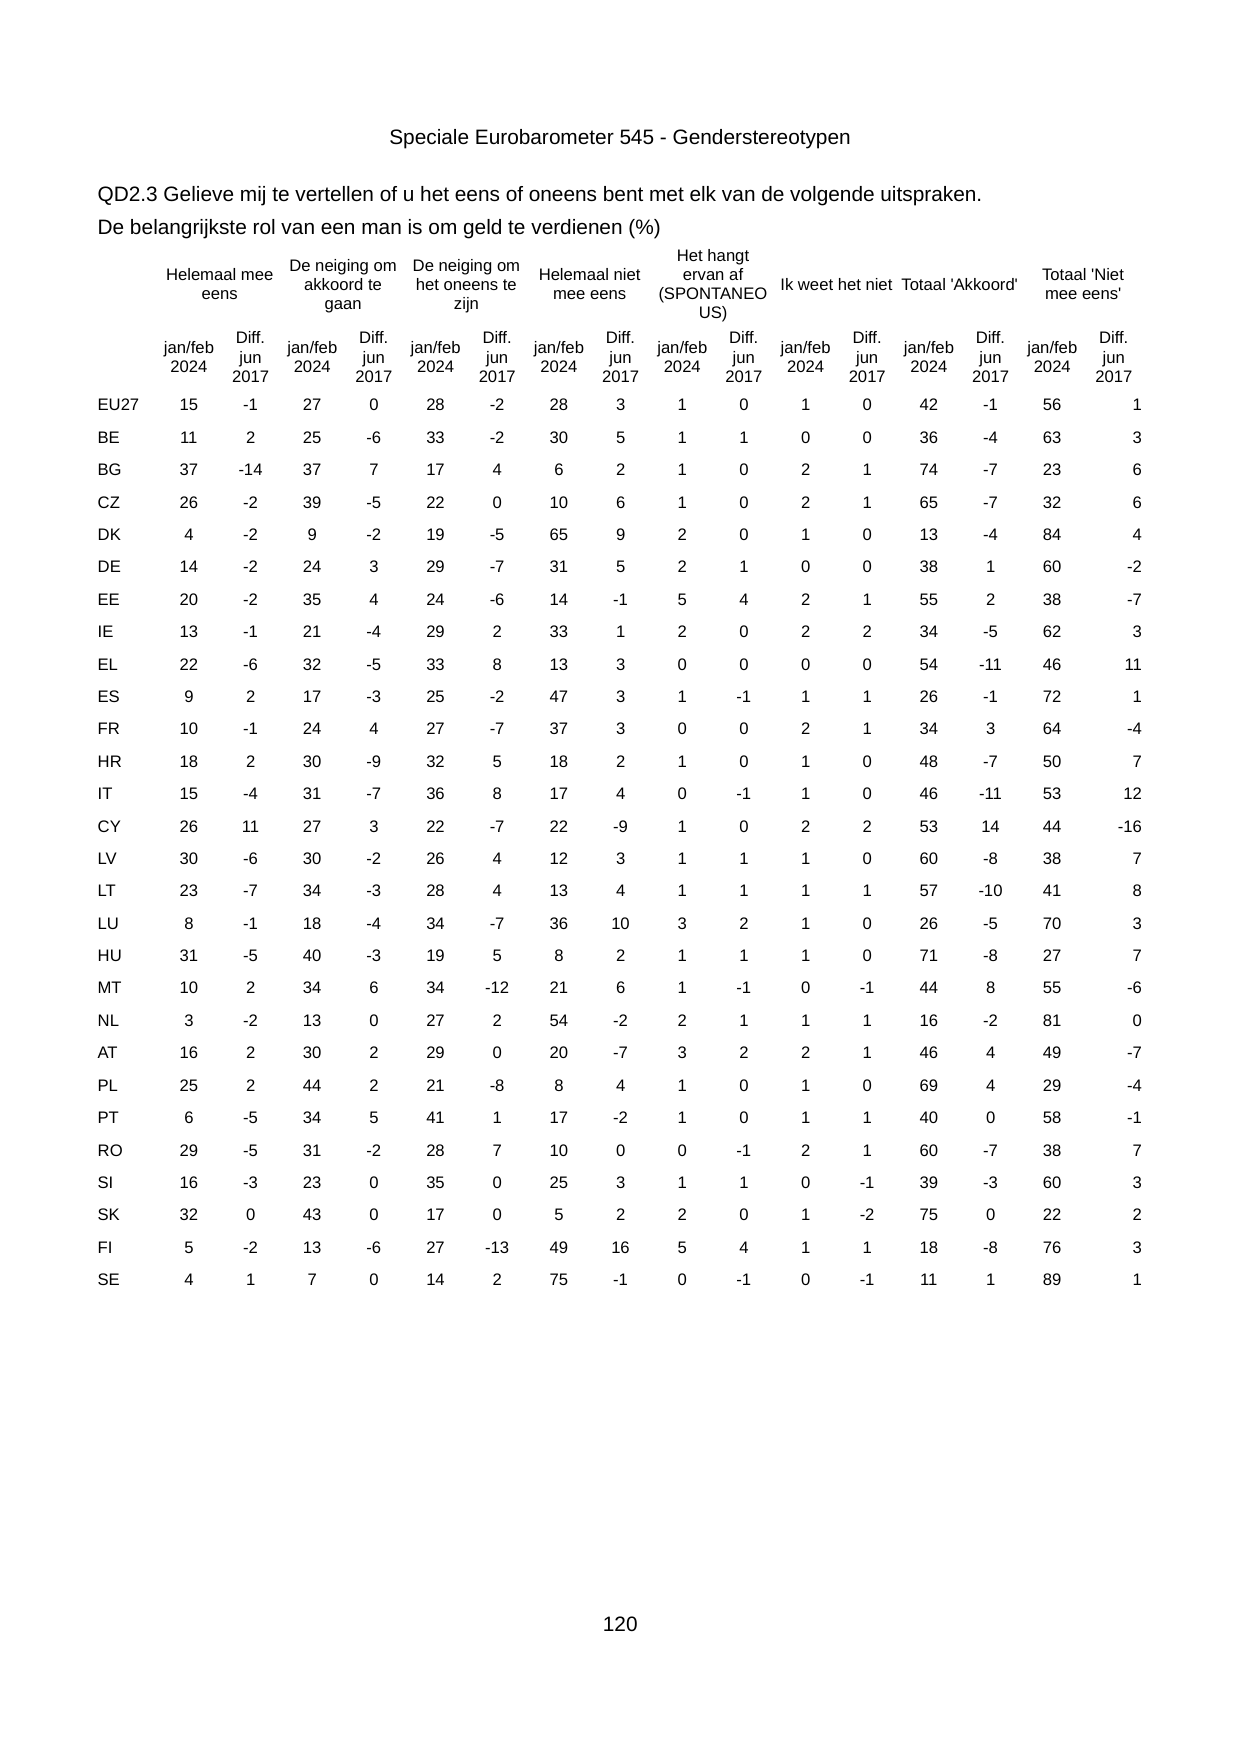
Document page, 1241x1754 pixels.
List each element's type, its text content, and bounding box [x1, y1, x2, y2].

table_cell 2 [220, 1037, 281, 1069]
table_cell 10 [528, 1134, 589, 1166]
table_cell -1 [713, 972, 774, 1004]
table_cell jan/feb 2024 [528, 325, 589, 389]
table_cell -3 [343, 680, 404, 713]
table_cell 8 [158, 907, 219, 939]
table_cell 3 [651, 1037, 713, 1069]
table_cell 0 [220, 1199, 281, 1231]
table_cell 0 [713, 518, 774, 551]
table_cell 27 [281, 810, 343, 842]
table_cell 1 [775, 939, 836, 972]
table_cell 6 [590, 486, 651, 518]
table_cell -1 [220, 389, 281, 421]
table_cell 19 [405, 939, 466, 972]
table_cell -8 [960, 1231, 1021, 1263]
table_cell 14 [158, 551, 219, 583]
table_cell 0 [343, 1004, 404, 1037]
table_cell 17 [405, 1199, 466, 1231]
table_cell SE [95, 1263, 158, 1296]
table_cell 5 [590, 551, 651, 583]
table_cell 8 [960, 972, 1021, 1004]
table_cell SI [95, 1166, 158, 1198]
table_cell 0 [651, 778, 713, 810]
table_cell PT [95, 1101, 158, 1134]
table_cell 0 [836, 842, 898, 874]
table_cell 10 [528, 486, 589, 518]
table_cell 53 [1021, 778, 1083, 810]
table_cell -13 [466, 1231, 528, 1263]
table_cell 4 [158, 518, 219, 551]
table_cell -7 [466, 713, 528, 745]
table_cell -6 [220, 842, 281, 874]
table_cell 15 [158, 778, 219, 810]
table_cell 30 [281, 1037, 343, 1069]
table_cell IE [95, 615, 158, 648]
table_cell -2 [343, 842, 404, 874]
table_cell 1 [713, 875, 774, 907]
table_cell 1 [590, 615, 651, 648]
table_cell -1 [713, 1134, 774, 1166]
table_cell -2 [466, 421, 528, 453]
table_cell 2 [775, 486, 836, 518]
table_cell 0 [960, 1199, 1021, 1231]
table_cell 29 [405, 615, 466, 648]
table_cell 1 [775, 389, 836, 421]
table_cell -2 [220, 486, 281, 518]
table_cell 46 [1021, 648, 1083, 680]
table_cell -7 [343, 778, 404, 810]
table_cell 29 [405, 551, 466, 583]
table_cell -11 [960, 778, 1021, 810]
table_cell 16 [158, 1166, 219, 1198]
table_cell 18 [898, 1231, 959, 1263]
table_cell 72 [1021, 680, 1083, 713]
table_cell 17 [281, 680, 343, 713]
table_cell 1 [775, 518, 836, 551]
table_cell Helemaal mee eens [158, 243, 281, 325]
table_cell Diff. jun 2017 [590, 325, 651, 389]
table_cell 0 [836, 389, 898, 421]
table_cell 20 [528, 1037, 589, 1069]
table_cell 1 [651, 1101, 713, 1134]
table_cell 0 [775, 421, 836, 453]
table_cell 50 [1021, 745, 1083, 777]
table_cell -2 [220, 583, 281, 615]
table_cell 31 [281, 778, 343, 810]
table_cell jan/feb 2024 [898, 325, 959, 389]
table_cell 16 [158, 1037, 219, 1069]
table_cell LV [95, 842, 158, 874]
table_cell 1 [775, 745, 836, 777]
table_cell 30 [528, 421, 589, 453]
table_cell 5 [528, 1199, 589, 1231]
table_cell 4 [590, 778, 651, 810]
table_cell 9 [590, 518, 651, 551]
table_cell 2 [220, 1069, 281, 1101]
table_cell Diff. jun 2017 [466, 325, 528, 389]
table_cell 2 [775, 583, 836, 615]
table_cell 40 [281, 939, 343, 972]
table_cell 0 [1083, 1004, 1144, 1037]
table_cell 41 [405, 1101, 466, 1134]
table_cell 2 [775, 454, 836, 486]
table_cell Ik weet het niet [775, 243, 898, 325]
table_cell -6 [1083, 972, 1144, 1004]
table_cell Diff. jun 2017 [836, 325, 898, 389]
table_cell 31 [158, 939, 219, 972]
table_cell -5 [343, 648, 404, 680]
table_cell 65 [528, 518, 589, 551]
table_cell 0 [713, 810, 774, 842]
table_cell -6 [466, 583, 528, 615]
table_cell 1 [651, 680, 713, 713]
table_cell CY [95, 810, 158, 842]
table_cell 28 [528, 389, 589, 421]
table_cell Diff. jun 2017 [1083, 325, 1144, 389]
table_cell 1 [713, 1004, 774, 1037]
table_cell 55 [1021, 972, 1083, 1004]
table_cell 3 [1083, 1166, 1144, 1198]
table_cell 1 [836, 1101, 898, 1134]
table_cell 43 [281, 1199, 343, 1231]
table_cell 6 [343, 972, 404, 1004]
table_cell 26 [898, 907, 959, 939]
table_cell 89 [1021, 1263, 1083, 1296]
table_cell LT [95, 875, 158, 907]
table_cell 13 [898, 518, 959, 551]
table_cell 0 [343, 1263, 404, 1296]
table_cell 2 [775, 1037, 836, 1069]
table_cell 8 [466, 778, 528, 810]
table_cell CZ [95, 486, 158, 518]
table_cell 2 [590, 745, 651, 777]
table_cell -5 [466, 518, 528, 551]
table_cell 1 [651, 745, 713, 777]
table_cell 1 [651, 486, 713, 518]
table_cell 9 [158, 680, 219, 713]
table_cell Diff. jun 2017 [220, 325, 281, 389]
table_cell 4 [343, 713, 404, 745]
table_cell -16 [1083, 810, 1144, 842]
table_cell -2 [466, 680, 528, 713]
table_cell DE [95, 551, 158, 583]
table_cell 33 [405, 648, 466, 680]
table_cell 22 [405, 486, 466, 518]
table_cell 7 [343, 454, 404, 486]
table_cell Totaal 'Niet mee eens' [1021, 243, 1144, 325]
table_cell 1 [651, 875, 713, 907]
table_cell 1 [836, 1231, 898, 1263]
table_cell -7 [960, 486, 1021, 518]
table_cell 36 [898, 421, 959, 453]
table_cell -9 [343, 745, 404, 777]
table_cell Diff. jun 2017 [343, 325, 404, 389]
table_cell -1 [220, 907, 281, 939]
table_cell 25 [281, 421, 343, 453]
table_cell -1 [960, 680, 1021, 713]
table_cell -11 [960, 648, 1021, 680]
table_cell 1 [960, 551, 1021, 583]
table_cell 39 [898, 1166, 959, 1198]
table_cell 1 [775, 778, 836, 810]
table_cell 22 [528, 810, 589, 842]
table_cell 13 [528, 875, 589, 907]
table_cell -1 [1083, 1101, 1144, 1134]
table_cell 10 [158, 972, 219, 1004]
table_cell 76 [1021, 1231, 1083, 1263]
table_cell IT [95, 778, 158, 810]
table_cell 17 [528, 778, 589, 810]
table_cell 27 [405, 713, 466, 745]
table_cell 5 [651, 583, 713, 615]
table_cell 1 [836, 1037, 898, 1069]
table_cell 2 [713, 1037, 774, 1069]
table_cell 0 [713, 713, 774, 745]
table_cell 2 [960, 583, 1021, 615]
table_cell 9 [281, 518, 343, 551]
table_cell 3 [343, 810, 404, 842]
table_cell MT [95, 972, 158, 1004]
table_cell 0 [713, 615, 774, 648]
table_cell 0 [713, 486, 774, 518]
table_cell -1 [590, 1263, 651, 1296]
table_cell 5 [343, 1101, 404, 1134]
table_cell jan/feb 2024 [405, 325, 466, 389]
table_cell 1 [836, 1004, 898, 1037]
table_cell 0 [343, 389, 404, 421]
table_cell 0 [836, 421, 898, 453]
table_cell 3 [158, 1004, 219, 1037]
table_cell 0 [651, 648, 713, 680]
table_cell 1 [713, 421, 774, 453]
table_cell 1 [1083, 389, 1144, 421]
table_cell 37 [158, 454, 219, 486]
table_cell -1 [590, 583, 651, 615]
table_cell 4 [343, 583, 404, 615]
table_cell 3 [590, 842, 651, 874]
table_cell 0 [651, 1263, 713, 1296]
table_cell 75 [528, 1263, 589, 1296]
table_cell -2 [960, 1004, 1021, 1037]
table_cell 44 [1021, 810, 1083, 842]
table_cell 1 [836, 875, 898, 907]
table_cell 6 [528, 454, 589, 486]
table_cell 1 [775, 842, 836, 874]
table_cell jan/feb 2024 [158, 325, 219, 389]
table_cell -14 [220, 454, 281, 486]
table_cell 4 [466, 875, 528, 907]
table_cell 18 [281, 907, 343, 939]
table_cell 7 [1083, 1134, 1144, 1166]
table_cell 34 [405, 972, 466, 1004]
table_header QD2.3 Gelieve mij te vertellen of u het eens of oneens bent met elk van de volgende uitspraken. [95, 178, 1144, 210]
table_cell 37 [528, 713, 589, 745]
table_cell -7 [466, 551, 528, 583]
table_cell 3 [343, 551, 404, 583]
table_cell 1 [1083, 680, 1144, 713]
table_cell -3 [960, 1166, 1021, 1198]
table_cell 0 [775, 551, 836, 583]
table_cell -2 [343, 1134, 404, 1166]
table_cell 3 [590, 648, 651, 680]
table_cell 1 [836, 454, 898, 486]
table_cell 22 [1021, 1199, 1083, 1231]
table_cell 2 [1083, 1199, 1144, 1231]
table_cell 13 [528, 648, 589, 680]
table_cell 49 [528, 1231, 589, 1263]
table_cell -6 [343, 421, 404, 453]
table_cell BE [95, 421, 158, 453]
table_cell [95, 325, 158, 389]
table_cell 24 [281, 551, 343, 583]
table_cell AT [95, 1037, 158, 1069]
table_cell 60 [898, 1134, 959, 1166]
table_cell -4 [343, 615, 404, 648]
table_cell 0 [713, 389, 774, 421]
table_cell 2 [651, 551, 713, 583]
table_cell 12 [528, 842, 589, 874]
table_cell 2 [651, 615, 713, 648]
table_cell 65 [898, 486, 959, 518]
table_cell 60 [898, 842, 959, 874]
table_cell 18 [158, 745, 219, 777]
table_cell 31 [528, 551, 589, 583]
table_cell Het hangt ervan af (SPONTANEOUS) [651, 243, 774, 325]
table_cell 12 [1083, 778, 1144, 810]
table_cell 2 [651, 1199, 713, 1231]
table_cell 71 [898, 939, 959, 972]
table_cell -7 [466, 810, 528, 842]
table_cell 48 [898, 745, 959, 777]
table_cell 4 [713, 1231, 774, 1263]
table_cell 1 [651, 842, 713, 874]
table_cell EU27 [95, 389, 158, 421]
table_cell 7 [1083, 745, 1144, 777]
table_cell 26 [898, 680, 959, 713]
table_cell 0 [836, 1069, 898, 1101]
table_cell 26 [405, 842, 466, 874]
table_cell RO [95, 1134, 158, 1166]
table_cell 3 [590, 389, 651, 421]
table_cell -9 [590, 810, 651, 842]
table_cell 22 [405, 810, 466, 842]
table_cell 28 [405, 875, 466, 907]
table_cell 0 [836, 939, 898, 972]
table_cell 62 [1021, 615, 1083, 648]
table_cell Helemaal niet mee eens [528, 243, 651, 325]
table_cell 19 [405, 518, 466, 551]
table_cell 4 [158, 1263, 219, 1296]
table_cell 58 [1021, 1101, 1083, 1134]
table_cell 27 [1021, 939, 1083, 972]
table_cell 0 [343, 1199, 404, 1231]
table_cell -7 [590, 1037, 651, 1069]
table_cell 0 [713, 1101, 774, 1134]
table_cell -2 [836, 1199, 898, 1231]
table_cell 3 [590, 1166, 651, 1198]
table_cell 2 [775, 810, 836, 842]
table_cell 1 [775, 680, 836, 713]
table_cell -7 [960, 745, 1021, 777]
table_cell 2 [713, 907, 774, 939]
table_cell 2 [466, 615, 528, 648]
table_cell 3 [1083, 421, 1144, 453]
table_cell 1 [960, 1263, 1021, 1296]
table_cell 37 [281, 454, 343, 486]
table_cell 6 [1083, 486, 1144, 518]
table_cell 32 [281, 648, 343, 680]
table_cell 26 [158, 486, 219, 518]
table_cell 36 [528, 907, 589, 939]
table_cell 35 [281, 583, 343, 615]
table_cell 1 [220, 1263, 281, 1296]
table_cell -5 [960, 907, 1021, 939]
table_cell -2 [220, 1231, 281, 1263]
table_cell -5 [220, 939, 281, 972]
table_cell 46 [898, 1037, 959, 1069]
table_cell 4 [713, 583, 774, 615]
table_cell 1 [775, 1004, 836, 1037]
table_cell 2 [220, 972, 281, 1004]
table_cell -2 [220, 1004, 281, 1037]
table_cell 55 [898, 583, 959, 615]
table_cell EE [95, 583, 158, 615]
table_cell 3 [960, 713, 1021, 745]
table_cell 5 [651, 1231, 713, 1263]
table_cell HU [95, 939, 158, 972]
table_cell 6 [590, 972, 651, 1004]
table_cell 0 [836, 518, 898, 551]
table_cell -5 [220, 1134, 281, 1166]
table_cell 29 [405, 1037, 466, 1069]
table_cell 11 [220, 810, 281, 842]
table_cell -2 [1083, 551, 1144, 583]
table_cell 54 [528, 1004, 589, 1037]
table_cell 3 [590, 713, 651, 745]
table_cell 1 [713, 939, 774, 972]
table_cell 10 [158, 713, 219, 745]
table_cell 0 [651, 713, 713, 745]
table_cell EL [95, 648, 158, 680]
table_cell DK [95, 518, 158, 551]
table_cell 2 [343, 1069, 404, 1101]
table_cell 1 [775, 1101, 836, 1134]
table_cell -7 [960, 454, 1021, 486]
table_cell 0 [466, 1037, 528, 1069]
table_cell -2 [343, 518, 404, 551]
table_cell 2 [220, 745, 281, 777]
table_cell 8 [466, 648, 528, 680]
table_cell jan/feb 2024 [775, 325, 836, 389]
table_cell -7 [1083, 1037, 1144, 1069]
table_cell 84 [1021, 518, 1083, 551]
table_cell jan/feb 2024 [281, 325, 343, 389]
table_cell 44 [898, 972, 959, 1004]
table_cell 10 [590, 907, 651, 939]
table_cell -1 [836, 1166, 898, 1198]
table_cell 17 [528, 1101, 589, 1134]
table_cell 23 [158, 875, 219, 907]
table_cell -6 [220, 648, 281, 680]
table_cell 5 [466, 745, 528, 777]
table_cell 4 [1083, 518, 1144, 551]
table_cell 13 [158, 615, 219, 648]
table_cell 0 [775, 972, 836, 1004]
table_cell 27 [281, 389, 343, 421]
table_cell 0 [343, 1166, 404, 1198]
table_cell 29 [1021, 1069, 1083, 1101]
table_cell 0 [713, 454, 774, 486]
table_cell 0 [836, 907, 898, 939]
table_cell 13 [281, 1004, 343, 1037]
table_cell 1 [651, 454, 713, 486]
table_cell -2 [590, 1004, 651, 1037]
table_cell 3 [590, 680, 651, 713]
table_cell 24 [405, 583, 466, 615]
table_cell 0 [713, 1199, 774, 1231]
table_cell -4 [343, 907, 404, 939]
table_cell 21 [405, 1069, 466, 1101]
table_cell 2 [651, 1004, 713, 1037]
table_cell 27 [405, 1231, 466, 1263]
table_cell 7 [466, 1134, 528, 1166]
table_cell 2 [590, 454, 651, 486]
table_cell -4 [960, 518, 1021, 551]
table_cell -1 [713, 680, 774, 713]
table_cell 1 [651, 389, 713, 421]
table_cell 1 [836, 583, 898, 615]
table_cell 1 [651, 1069, 713, 1101]
table_cell -2 [466, 389, 528, 421]
table_cell 75 [898, 1199, 959, 1231]
table_cell -1 [220, 713, 281, 745]
table_cell [95, 243, 158, 325]
table_cell 14 [960, 810, 1021, 842]
table_cell 0 [651, 1134, 713, 1166]
table_cell 4 [960, 1069, 1021, 1101]
table_cell 1 [713, 1166, 774, 1198]
table_cell 23 [1021, 454, 1083, 486]
table_cell ES [95, 680, 158, 713]
table_cell -2 [590, 1101, 651, 1134]
table_cell NL [95, 1004, 158, 1037]
table_cell BG [95, 454, 158, 486]
table_cell -2 [220, 551, 281, 583]
table_cell 3 [1083, 907, 1144, 939]
table_cell -4 [1083, 713, 1144, 745]
table_cell -3 [220, 1166, 281, 1198]
table_cell 70 [1021, 907, 1083, 939]
table_cell 25 [405, 680, 466, 713]
table_cell 2 [466, 1263, 528, 1296]
table_cell 33 [405, 421, 466, 453]
table_cell 1 [775, 907, 836, 939]
table_cell 25 [158, 1069, 219, 1101]
table_cell 36 [405, 778, 466, 810]
table_cell 0 [590, 1134, 651, 1166]
table_cell 49 [1021, 1037, 1083, 1069]
table_cell 56 [1021, 389, 1083, 421]
table_cell 16 [590, 1231, 651, 1263]
table_cell 0 [713, 648, 774, 680]
table_cell 28 [405, 1134, 466, 1166]
table_cell -3 [343, 875, 404, 907]
table_cell 3 [1083, 1231, 1144, 1263]
table_cell 0 [775, 648, 836, 680]
table_cell 4 [590, 1069, 651, 1101]
table_cell 5 [466, 939, 528, 972]
table_cell 34 [281, 1101, 343, 1134]
table_cell 69 [898, 1069, 959, 1101]
table_cell -8 [960, 842, 1021, 874]
table_cell 1 [651, 972, 713, 1004]
table_cell 30 [158, 842, 219, 874]
table_cell 2 [220, 680, 281, 713]
table_cell -1 [960, 389, 1021, 421]
table_cell 2 [343, 1037, 404, 1069]
table_cell 7 [1083, 842, 1144, 874]
table_cell 38 [1021, 1134, 1083, 1166]
table_cell FI [95, 1231, 158, 1263]
table_cell 1 [775, 1199, 836, 1231]
table_cell -2 [220, 518, 281, 551]
table_cell 0 [836, 551, 898, 583]
table_cell jan/feb 2024 [651, 325, 713, 389]
table_cell -5 [960, 615, 1021, 648]
table_cell SK [95, 1199, 158, 1231]
table_cell De neiging om het oneens te zijn [405, 243, 528, 325]
table_cell 1 [651, 810, 713, 842]
table_cell 81 [1021, 1004, 1083, 1037]
table_cell 34 [281, 972, 343, 1004]
table_cell 7 [281, 1263, 343, 1296]
table_cell 2 [775, 713, 836, 745]
table_cell 38 [1021, 583, 1083, 615]
table_cell 1 [713, 842, 774, 874]
table_cell 33 [528, 615, 589, 648]
table_cell 54 [898, 648, 959, 680]
table_cell 34 [898, 615, 959, 648]
table_cell 13 [281, 1231, 343, 1263]
table_cell -5 [220, 1101, 281, 1134]
table_cell 32 [1021, 486, 1083, 518]
table_cell 47 [528, 680, 589, 713]
table_cell 34 [281, 875, 343, 907]
table_cell De belangrijkste rol van een man is om geld te verdienen (%) [95, 210, 1144, 243]
table_cell -1 [836, 972, 898, 1004]
table_cell 1 [651, 939, 713, 972]
table_cell 2 [590, 1199, 651, 1231]
table_cell jan/feb 2024 [1021, 325, 1083, 389]
table_cell 3 [651, 907, 713, 939]
table_cell 11 [898, 1263, 959, 1296]
table_cell 2 [836, 810, 898, 842]
table_cell 1 [775, 1231, 836, 1263]
table_cell 17 [405, 454, 466, 486]
table_cell FR [95, 713, 158, 745]
table_cell 40 [898, 1101, 959, 1134]
table_cell 20 [158, 583, 219, 615]
table_cell -8 [960, 939, 1021, 972]
table_cell 57 [898, 875, 959, 907]
table_cell -4 [220, 778, 281, 810]
table_cell PL [95, 1069, 158, 1101]
table_cell 6 [1083, 454, 1144, 486]
table_cell Diff. jun 2017 [960, 325, 1021, 389]
table_cell 0 [466, 1199, 528, 1231]
table_cell 35 [405, 1166, 466, 1198]
table_cell 2 [590, 939, 651, 972]
table_cell -10 [960, 875, 1021, 907]
table_cell 27 [405, 1004, 466, 1037]
table_cell 53 [898, 810, 959, 842]
table_cell De neiging om akkoord te gaan [281, 243, 404, 325]
table_cell -5 [343, 486, 404, 518]
table_cell -4 [960, 421, 1021, 453]
table_cell 2 [775, 615, 836, 648]
table_cell 8 [1083, 875, 1144, 907]
table_cell 0 [713, 1069, 774, 1101]
table_cell 74 [898, 454, 959, 486]
table_cell -7 [220, 875, 281, 907]
table_cell 1 [775, 875, 836, 907]
table_cell 4 [960, 1037, 1021, 1069]
table_cell 34 [898, 713, 959, 745]
table_cell 1 [651, 1166, 713, 1198]
table_cell -1 [836, 1263, 898, 1296]
table_cell 16 [898, 1004, 959, 1037]
table_cell 30 [281, 842, 343, 874]
table_cell 28 [405, 389, 466, 421]
table_cell 14 [528, 583, 589, 615]
table_cell 44 [281, 1069, 343, 1101]
table_cell 21 [528, 972, 589, 1004]
table_cell -7 [960, 1134, 1021, 1166]
table_cell -8 [466, 1069, 528, 1101]
table_cell 60 [1021, 1166, 1083, 1198]
table_cell 8 [528, 1069, 589, 1101]
table_cell 18 [528, 745, 589, 777]
table_cell -12 [466, 972, 528, 1004]
table_cell 11 [1083, 648, 1144, 680]
table_cell 4 [466, 454, 528, 486]
table_cell 7 [1083, 939, 1144, 972]
table_cell 1 [775, 1069, 836, 1101]
table_cell LU [95, 907, 158, 939]
table_cell -1 [713, 778, 774, 810]
table_cell -7 [466, 907, 528, 939]
table_cell 0 [836, 648, 898, 680]
table_cell 0 [960, 1101, 1021, 1134]
table_cell 41 [1021, 875, 1083, 907]
table_cell 2 [775, 1134, 836, 1166]
table_cell 24 [281, 713, 343, 745]
table_cell 14 [405, 1263, 466, 1296]
table_cell -7 [1083, 583, 1144, 615]
table_cell 64 [1021, 713, 1083, 745]
table_cell 38 [1021, 842, 1083, 874]
table_cell 0 [466, 1166, 528, 1198]
table_cell 32 [405, 745, 466, 777]
table_cell 6 [158, 1101, 219, 1134]
table_cell 30 [281, 745, 343, 777]
table_cell 1 [466, 1101, 528, 1134]
table_cell 21 [281, 615, 343, 648]
table_cell 0 [775, 1263, 836, 1296]
table_cell 2 [466, 1004, 528, 1037]
table_cell 5 [590, 421, 651, 453]
table_cell 1 [836, 1134, 898, 1166]
table_cell 5 [158, 1231, 219, 1263]
table_cell Totaal 'Akkoord' [898, 243, 1021, 325]
table_cell 38 [898, 551, 959, 583]
table_cell 25 [528, 1166, 589, 1198]
table_cell 3 [1083, 615, 1144, 648]
table_cell 4 [590, 875, 651, 907]
table_cell HR [95, 745, 158, 777]
table_cell -6 [343, 1231, 404, 1263]
table_cell 22 [158, 648, 219, 680]
table_cell 2 [651, 518, 713, 551]
table_cell 0 [713, 745, 774, 777]
table_cell Diff. jun 2017 [713, 325, 774, 389]
table_cell 26 [158, 810, 219, 842]
table_cell 2 [836, 615, 898, 648]
table_cell 34 [405, 907, 466, 939]
table_cell -4 [1083, 1069, 1144, 1101]
table_cell 29 [158, 1134, 219, 1166]
table_cell 11 [158, 421, 219, 453]
table_cell 23 [281, 1166, 343, 1198]
table_cell -3 [343, 939, 404, 972]
table_cell 4 [466, 842, 528, 874]
table_cell 1 [836, 680, 898, 713]
table_cell 0 [836, 778, 898, 810]
table_cell 60 [1021, 551, 1083, 583]
table_cell 1 [713, 551, 774, 583]
table_cell 2 [220, 421, 281, 453]
table_cell 1 [836, 486, 898, 518]
table_cell 1 [1083, 1263, 1144, 1296]
table_cell 8 [528, 939, 589, 972]
table_cell 46 [898, 778, 959, 810]
table_cell 31 [281, 1134, 343, 1166]
table_cell -1 [220, 615, 281, 648]
table_cell 1 [836, 713, 898, 745]
table_cell 42 [898, 389, 959, 421]
table_cell 15 [158, 389, 219, 421]
table_cell 0 [775, 1166, 836, 1198]
table_cell -1 [713, 1263, 774, 1296]
table_cell 32 [158, 1199, 219, 1231]
table_cell 39 [281, 486, 343, 518]
table_cell 1 [651, 421, 713, 453]
table_cell 0 [836, 745, 898, 777]
table_cell 63 [1021, 421, 1083, 453]
table_cell 0 [466, 486, 528, 518]
